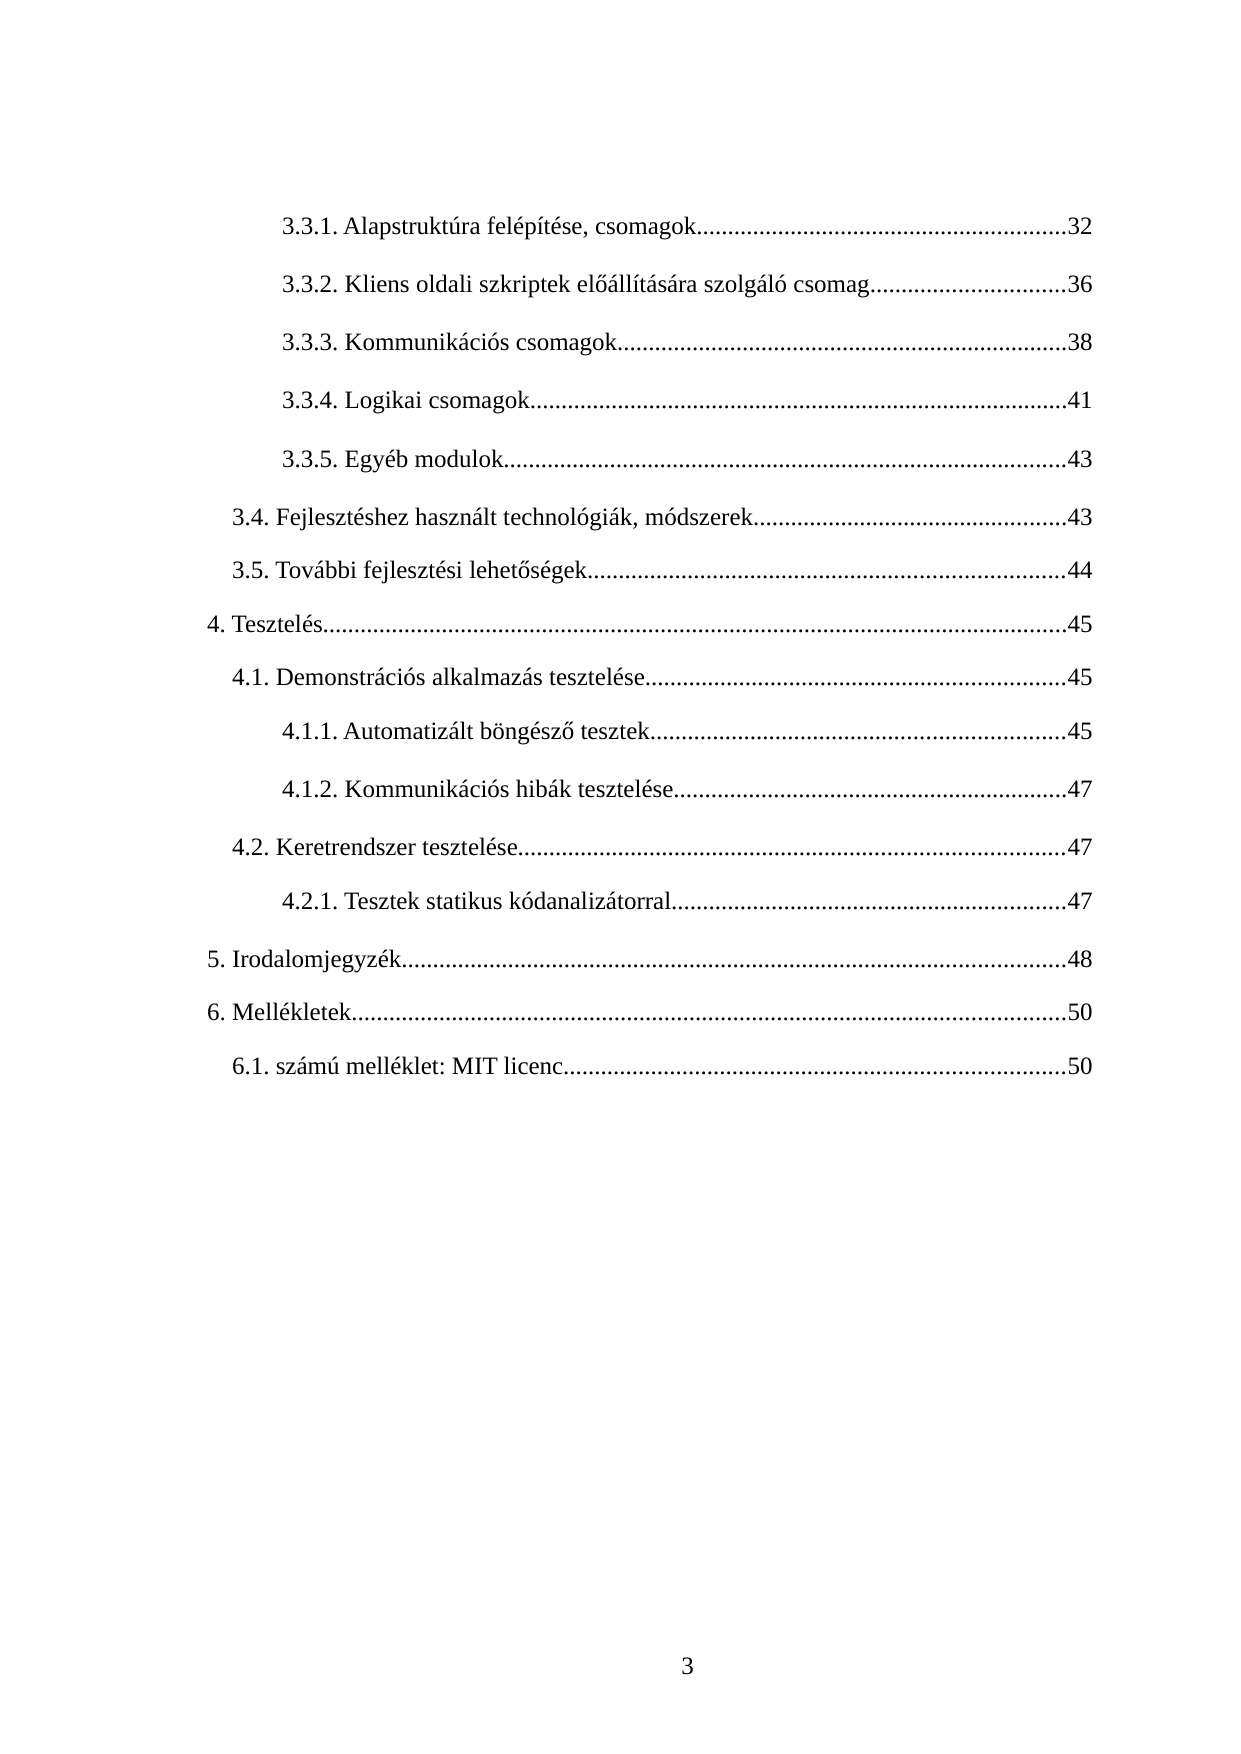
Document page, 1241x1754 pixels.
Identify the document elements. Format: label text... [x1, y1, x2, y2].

text 3.3.3. Kommunikációs csomagok 38 [207, 327, 1092, 356]
text 3.5. További fejlesztési lehetőségek 44 [232, 555, 1092, 584]
text 3.3.5. Egyéb modulok 43 [207, 444, 1092, 472]
text 4. Tesztelés 45 [207, 609, 1092, 638]
text 6.1. számú melléklet: MIT licenc 50 [232, 1051, 1092, 1080]
text 3.3.2. Kliens oldali szkriptek előállítására szolgáló csomag 36 [207, 269, 1092, 298]
text 3.3.4. Logikai csomagok 41 [207, 386, 1092, 414]
text 3.3.1. Alapstruktúra felépítése, csomagok 32 [207, 211, 1092, 240]
text 3.4. Fejlesztéshez használt technológiák, módszerek 43 [232, 502, 1092, 531]
text 5. Irodalomjegyzék 48 [207, 944, 1092, 973]
text 4.1. Demonstrációs alkalmazás tesztelése 45 [232, 662, 1092, 691]
text 4.2.1. Tesztek statikus kódanalizátorral 47 [207, 886, 1092, 914]
text 6. Mellékletek 50 [207, 997, 1092, 1026]
text 4.1.2. Kommunikációs hibák tesztelése 47 [207, 774, 1092, 803]
text 4.2. Keretrendszer tesztelése 47 [232, 832, 1092, 861]
text 4.1.1. Automatizált böngésző tesztek 45 [207, 716, 1092, 745]
